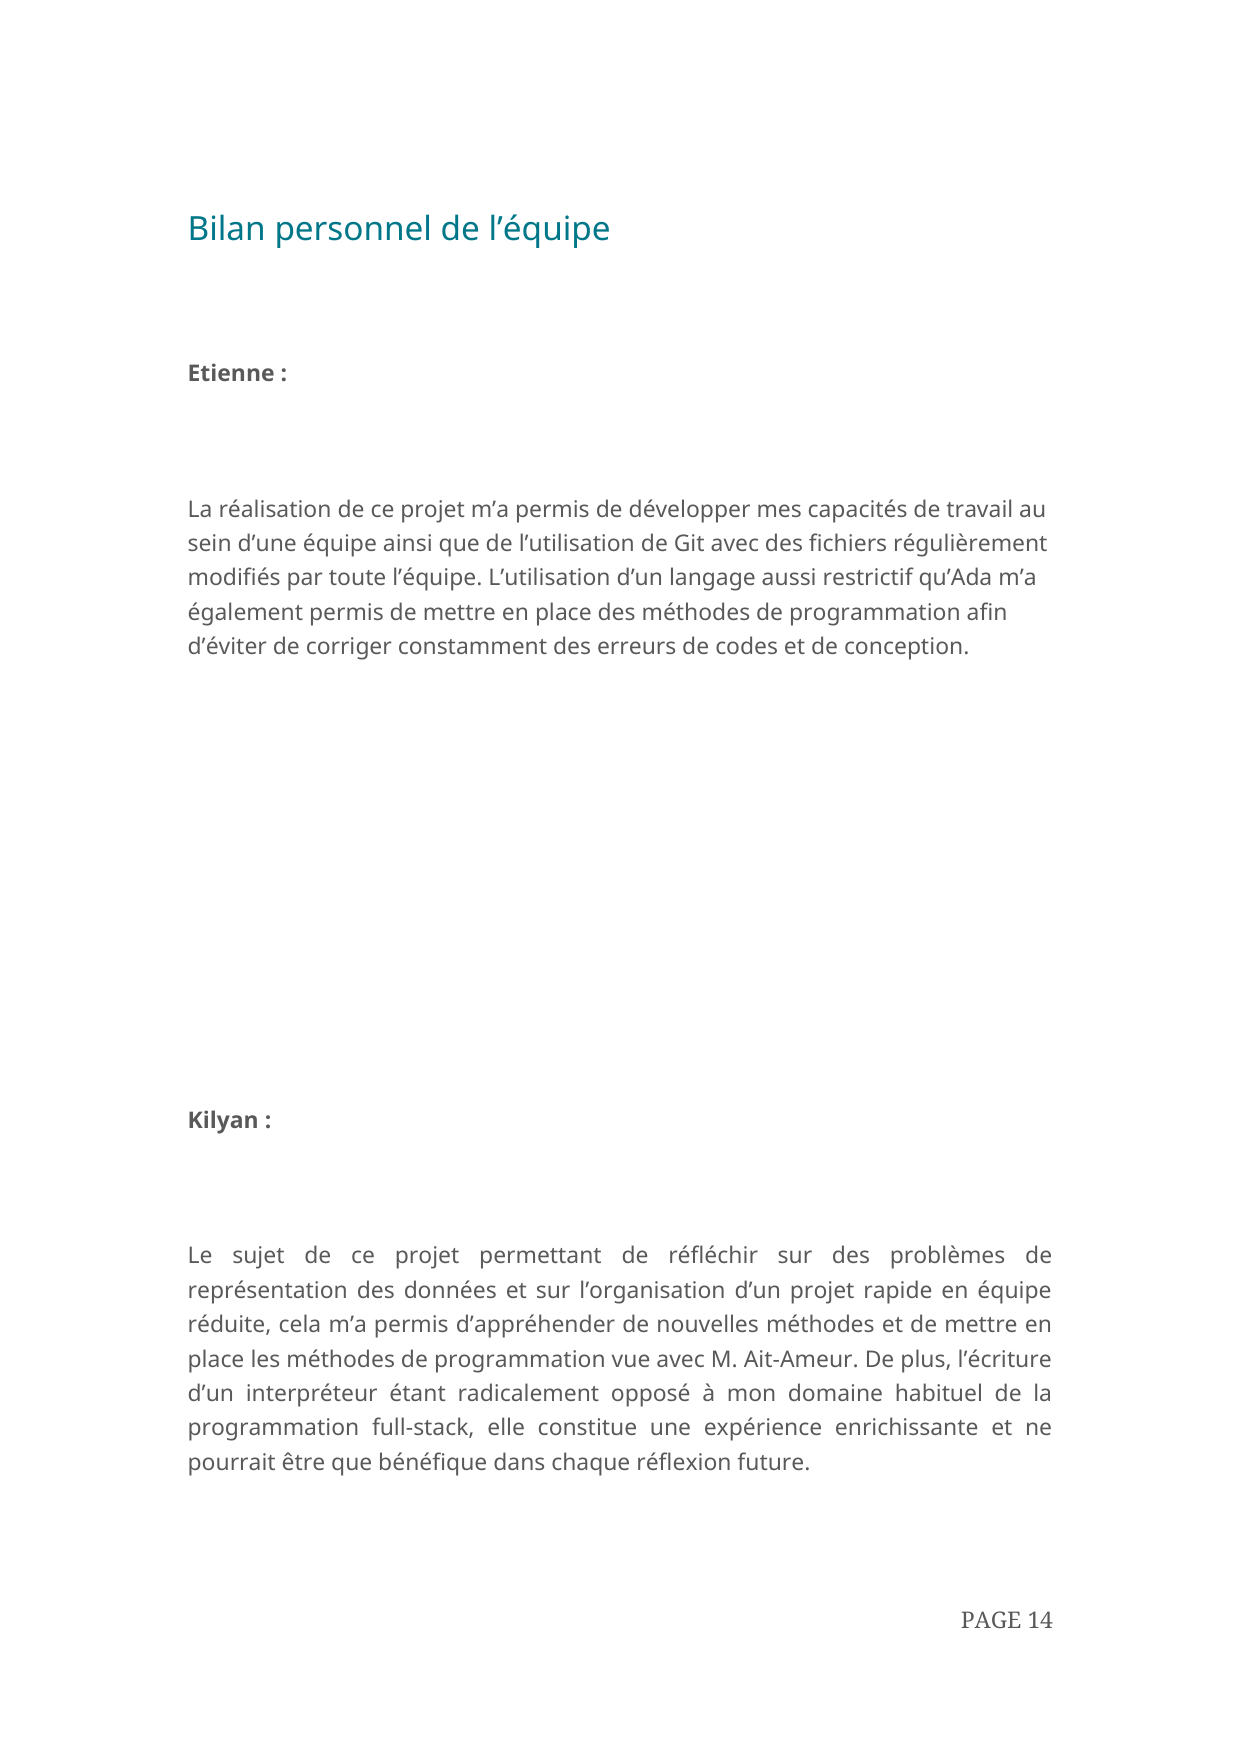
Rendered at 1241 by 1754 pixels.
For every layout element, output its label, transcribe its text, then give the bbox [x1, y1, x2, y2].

text La réalisation de ce projet m’a permis de développer mes capacités de travail au sein d’une équipe ainsi que de l’utilisation de Git avec des fichiers régulièrement modifiés par toute l’équipe. L’utilisation d’un langage aussi restrictif qu’Ada m’a également permis de mettre en place des méthodes de programmation afin d’éviter de corriger constamment des erreurs de codes et de conception. [187, 492, 1053, 661]
subtitle Bilan personnel de l’équipe [187, 205, 1053, 251]
text Etienne : [187, 357, 1053, 388]
text Kilyan : [187, 1104, 1053, 1135]
text Le sujet de ce projet permettant de réfléchir sur des problèmes de représentation des données et sur l’organisation d’un projet rapide en équipe réduite, cela m’a permis d’appréhender de nouvelles méthodes et de mettre en place les méthodes de programmation vue avec M. Ait-Ameur. De plus, l’écriture d’un interpréteur étant radicalement opposé à mon domaine habituel de la programmation full-stack, elle constitue une expérience enrichissante et ne pourrait être que bénéfique dans chaque réflexion future. [187, 1239, 1053, 1477]
